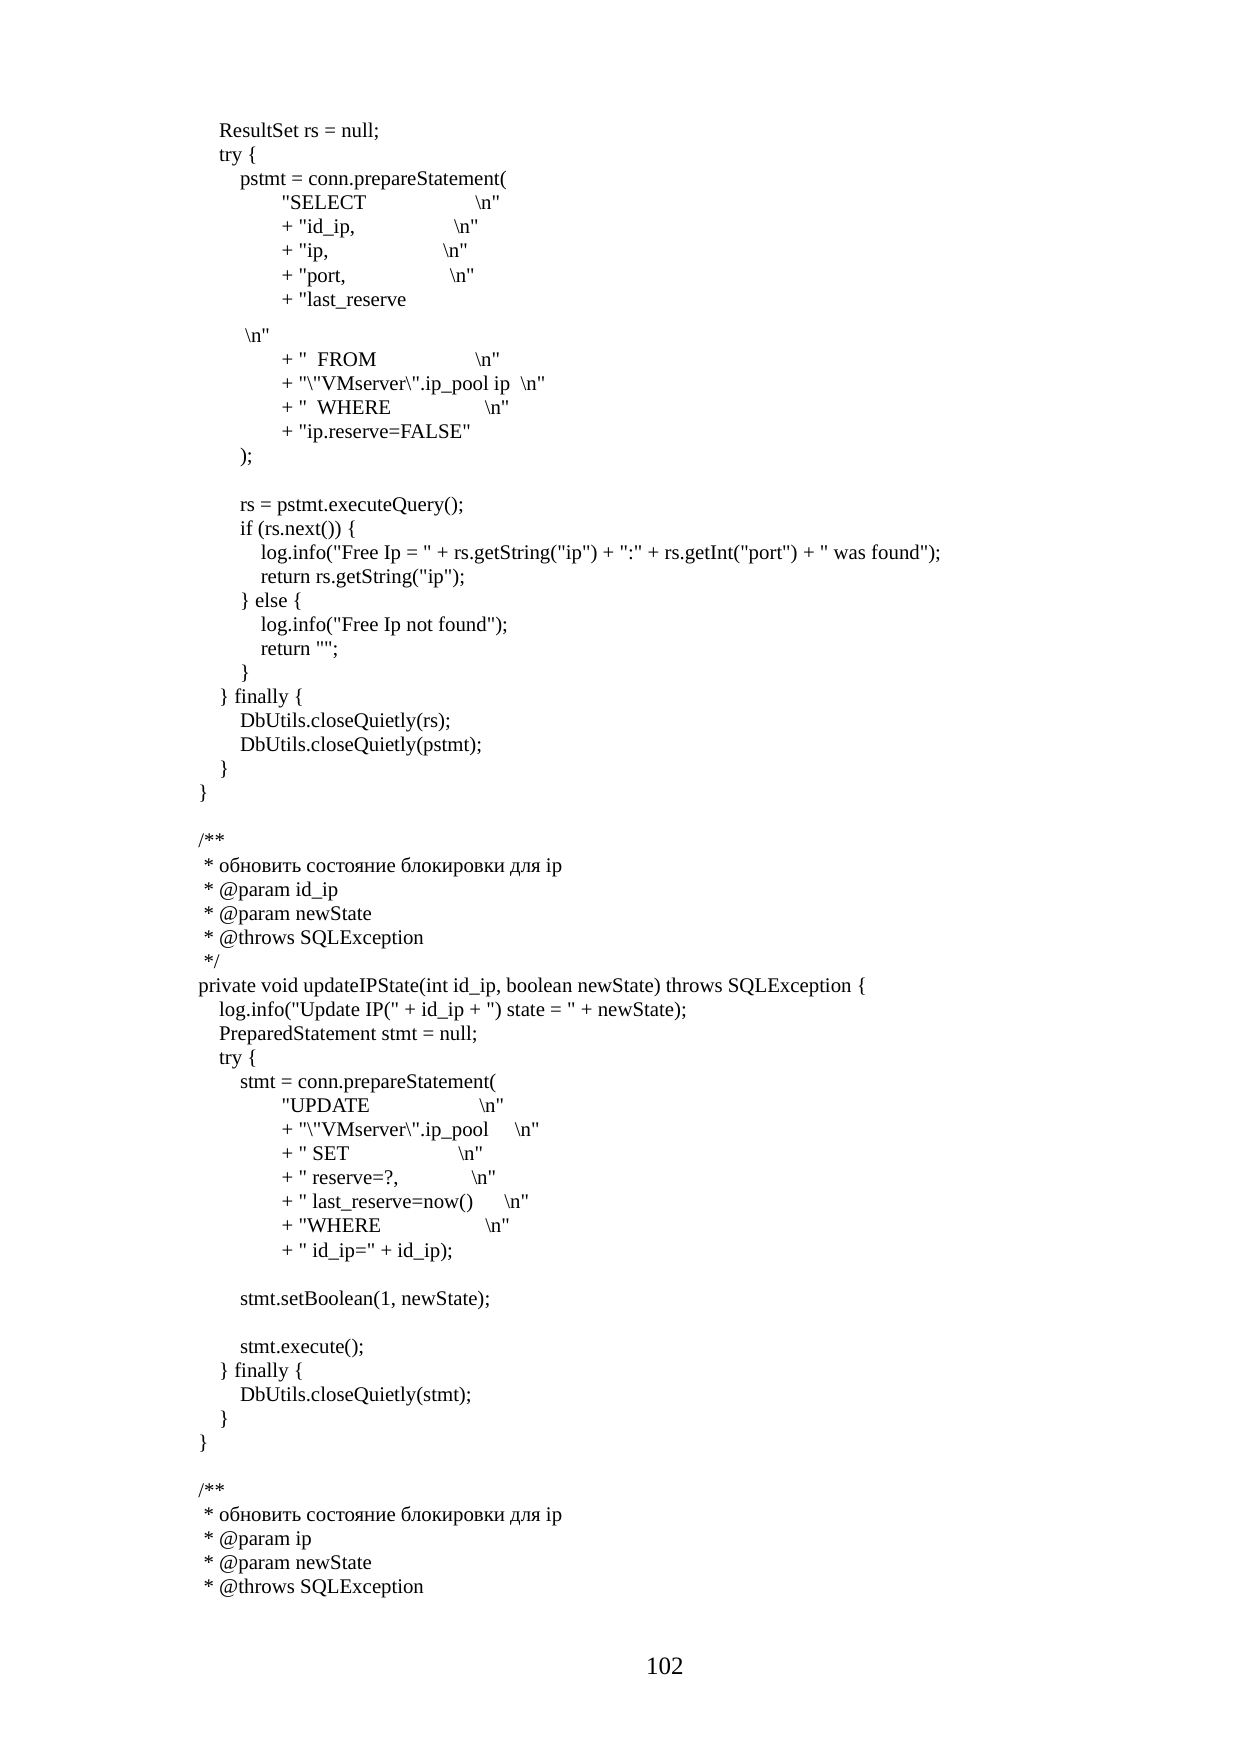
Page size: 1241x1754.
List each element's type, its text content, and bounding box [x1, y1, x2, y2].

text ResultSet rs = null; try { pstmt = conn.prepareStatement( "SELECT \n" + "id_ip, \n" + "ip, \n" + "port, \n" + "last_reserve [177, 118, 1152, 311]
text \n" + " FROM \n" + "\"VMserver\".ip_pool ip \n" + " WHERE \n" + "ip.reserve=FALSE" ); rs = pstmt.executeQuery(); if (rs.next()) { log.info("Free Ip = " + rs.getString("ip") + ":" + rs.getInt("port") + " was found"); return rs.getString("ip"); } else { log.info("Free Ip not found"); return ""; } } finally { DbUtils.closeQuietly(rs); DbUtils.closeQuietly(pstmt); } } /** * обновить состояние блокировки для ip * @param id_ip * @param newState * @throws SQLException */ private void updateIPState(int id_ip, boolean newState) throws SQLException { log.info("Update IP(" + id_ip + ") state = " + newState); PreparedStatement stmt = null; try { stmt = conn.prepareStatement( "UPDATE \n" + "\"VMserver\".ip_pool \n" + " SET \n" + " reserve=?, \n" + " last_reserve=now() \n" + "WHERE \n" + " id_ip=" + id_ip); stmt.setBoolean(1, newState); stmt.execute(); } finally { DbUtils.closeQuietly(stmt); } } /** * обновить состояние блокировки для ip * @param ip * @param newState * @throws SQLException [177, 323, 1152, 1598]
